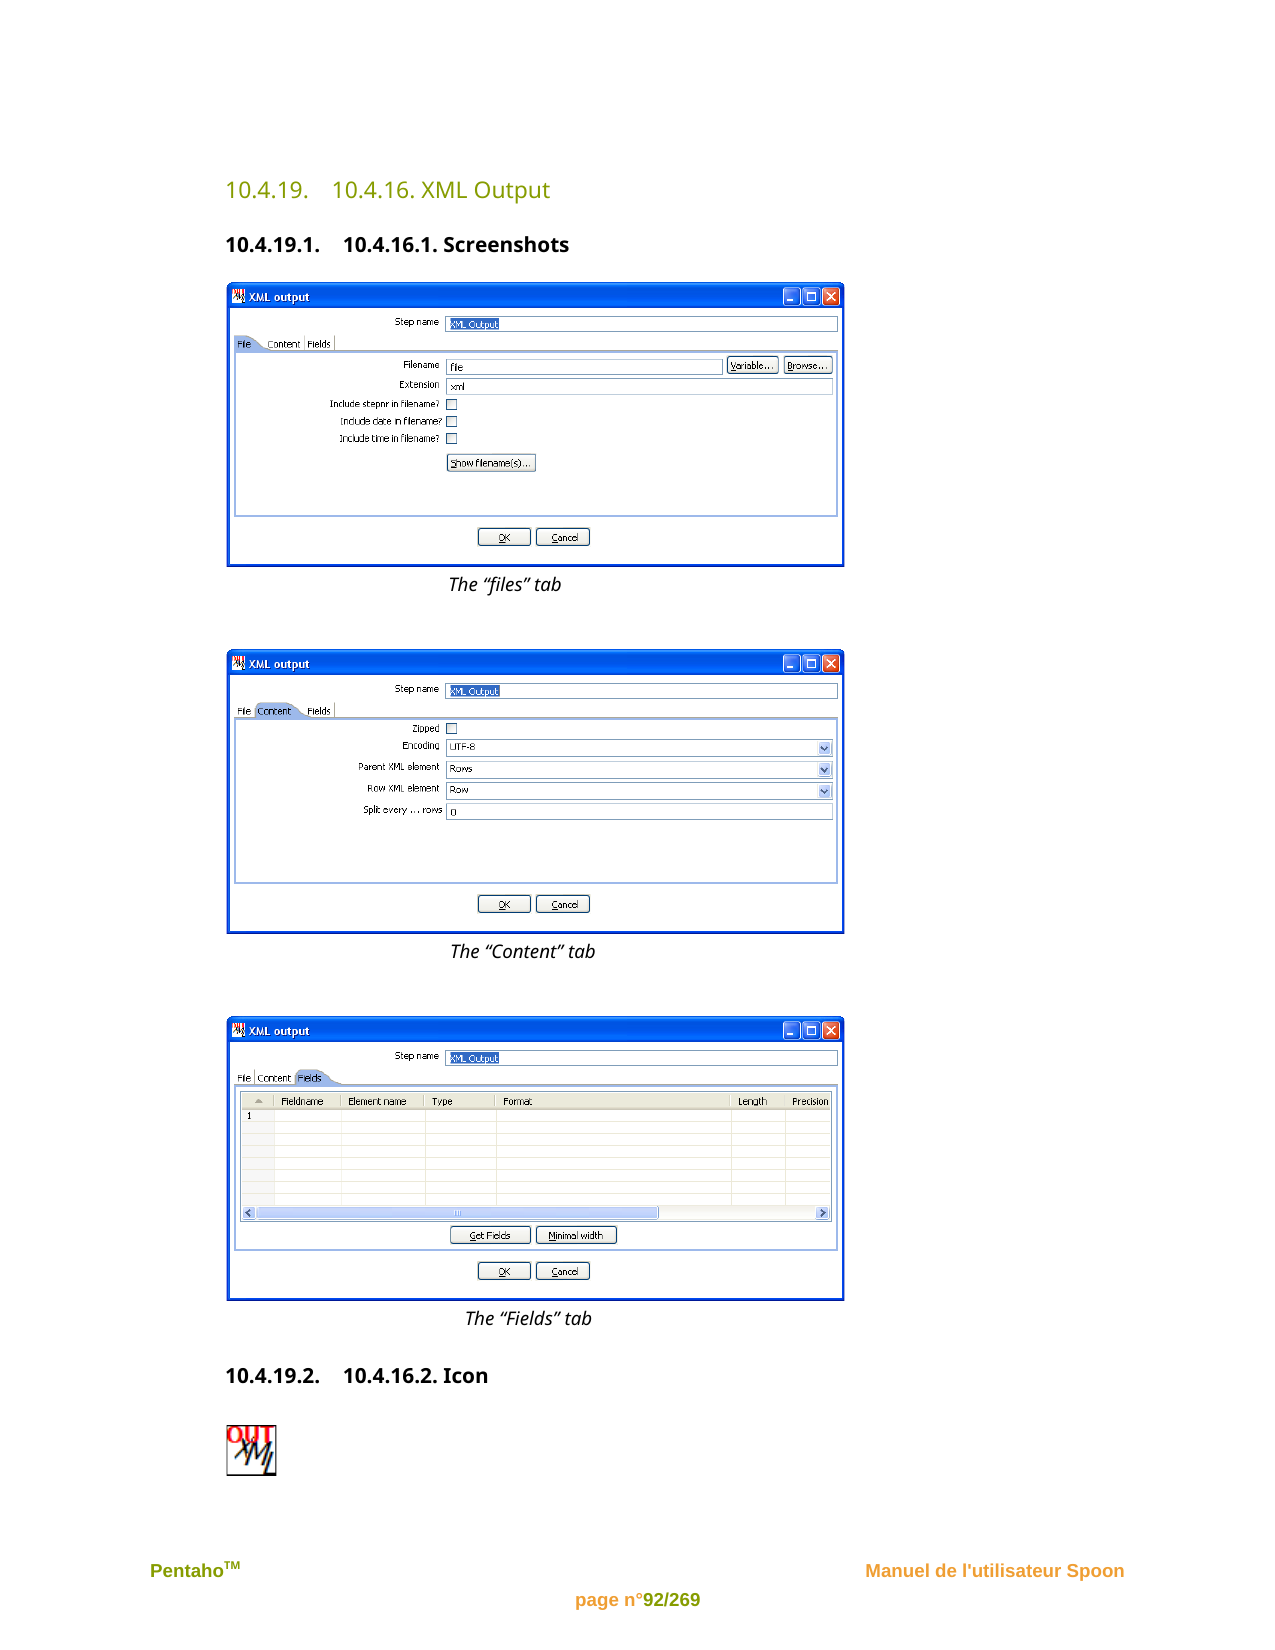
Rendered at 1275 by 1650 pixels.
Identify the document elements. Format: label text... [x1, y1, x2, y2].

text The “Content” tab [225, 626, 1125, 964]
picture [226, 1425, 277, 1476]
text The “files” tab [225, 567, 1125, 597]
picture [226, 1016, 845, 1301]
subtitle 10.4.16. XML Output [225, 175, 1125, 204]
text The “Fields” tab [225, 993, 1125, 1331]
subtitle 10.4.16.1. Screenshots [225, 229, 1125, 258]
picture [226, 649, 845, 934]
subtitle 10.4.16.2. Icon [225, 1360, 1125, 1389]
picture [226, 282, 845, 567]
